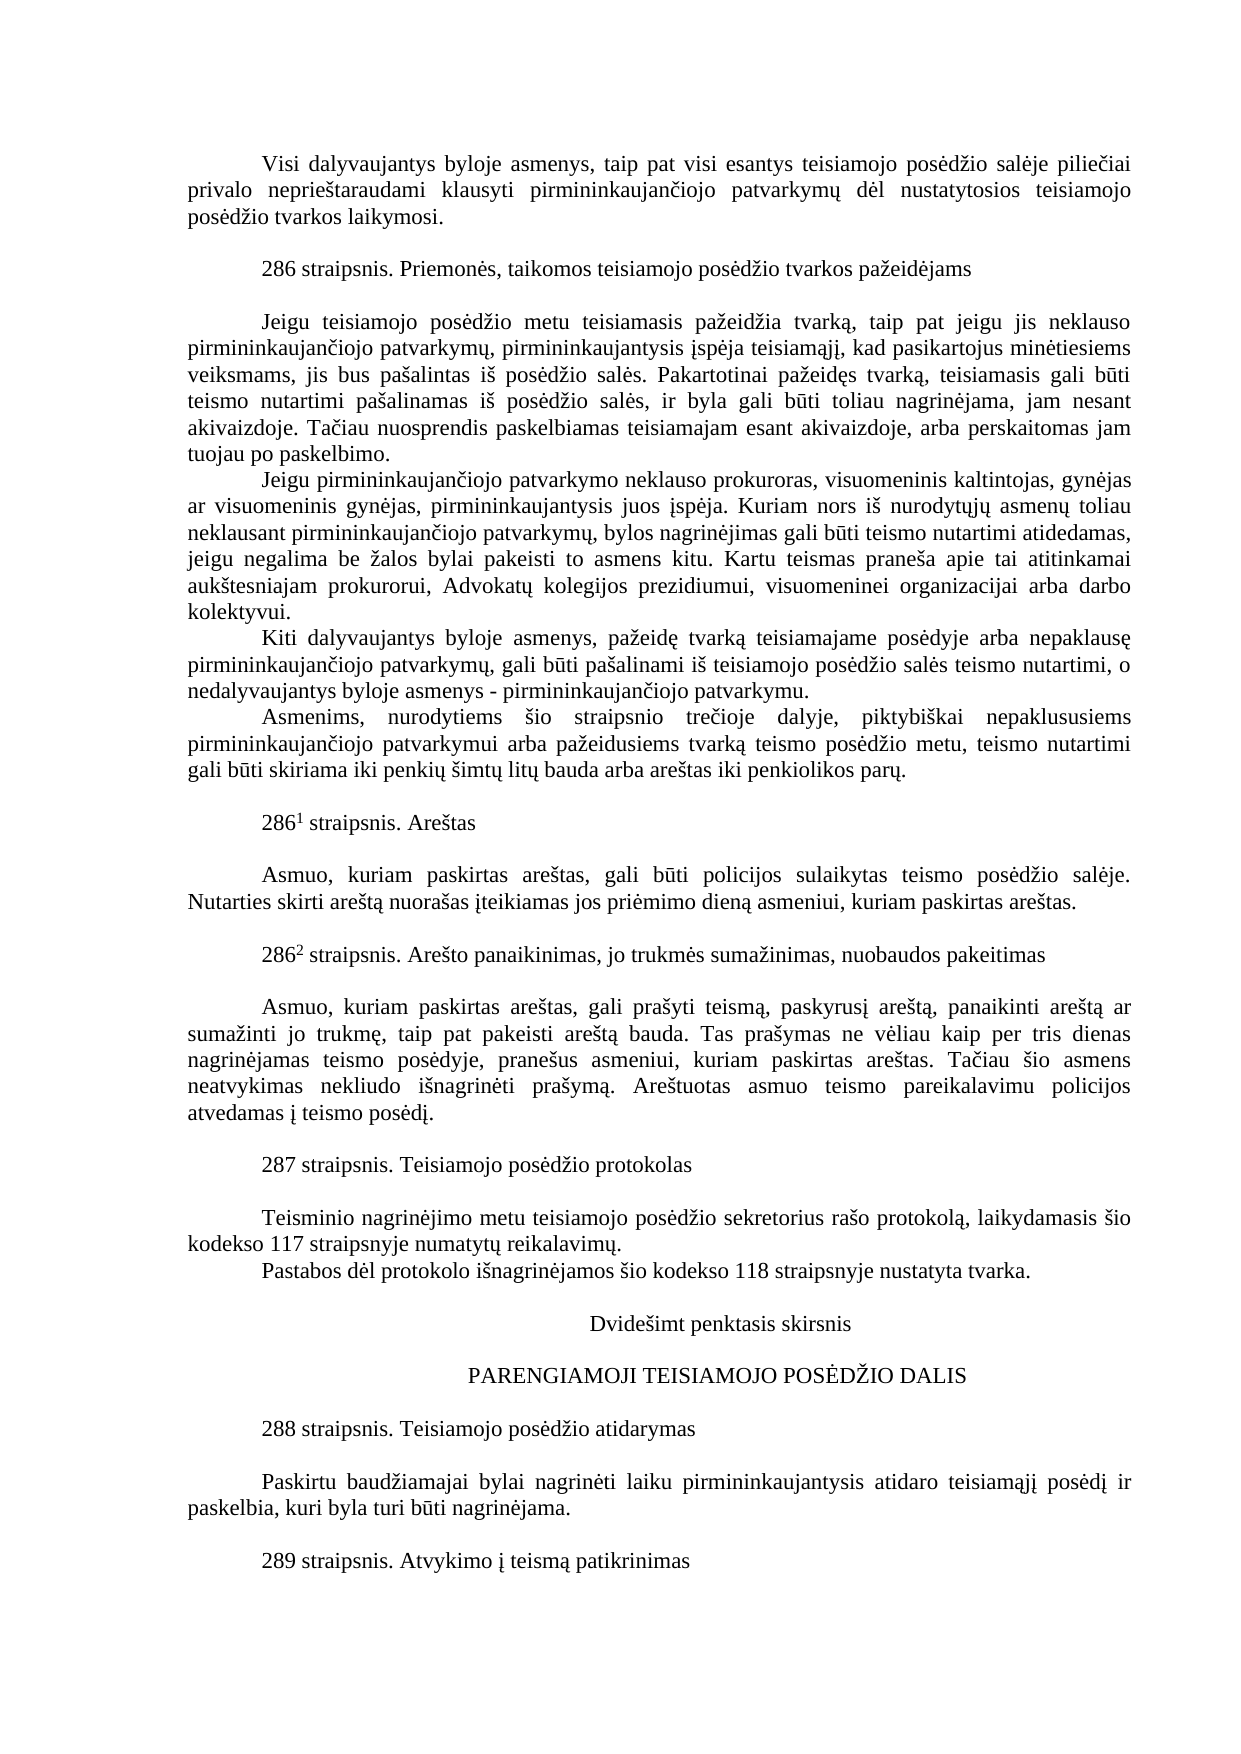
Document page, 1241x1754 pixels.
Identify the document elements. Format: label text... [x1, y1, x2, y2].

text Jeigu teisiamojo posėdžio metu teisiamasis pažeidžia tvarką, taip pat jeigu jis neklauso pirmininkaujančiojo patvarkymų, pirmininkaujantysis įspėja teisiamąjį, kad pasikartojus minėtiesiems veiksmams, jis bus pašalintas iš posėdžio salės. Pakartotinai pažeidęs tvarką, teisiamasis gali būti teismo nutartimi pašalinamas iš posėdžio salės, ir byla gali būti toliau nagrinėjama, jam nesant akivaizdoje. Tačiau nuosprendis paskelbiamas teisiamajam esant akivaizdoje, arba perskaitomas jam tuojau po paskelbimo. [187, 308, 1132, 466]
text 288 straipsnis. Teisiamojo posėdžio atidarymas [187, 1415, 1132, 1441]
text Asmuo, kuriam paskirtas areštas, gali prašyti teismą, paskyrusį areštą, panaikinti areštą ar sumažinti jo trukmę, taip pat pakeisti areštą bauda. Tas prašymas ne vėliau kaip per tris dienas nagrinėjamas teismo posėdyje, pranešus asmeniui, kuriam paskirtas areštas. Tačiau šio asmens neatvykimas nekliudo išnagrinėti prašymą. Areštuotas asmuo teismo pareikalavimu policijos atvedamas į teismo posėdį. [187, 993, 1132, 1125]
text 2861 straipsnis. Areštas [187, 809, 1132, 835]
text Dvidešimt penktasis skirsnis [234, 1309, 1132, 1336]
text 287 straipsnis. Teisiamojo posėdžio protokolas [187, 1151, 1132, 1178]
text Paskirtu baudžiamajai bylai nagrinėti laiku pirmininkaujantysis atidaro teisiamąjį posėdį ir paskelbia, kuri byla turi būti nagrinėjama. [187, 1468, 1132, 1520]
text Teisminio nagrinėjimo metu teisiamojo posėdžio sekretorius rašo protokolą, laikydamasis šio kodekso 117 straipsnyje numatytų reikalavimų. [187, 1204, 1132, 1257]
text Jeigu pirmininkaujančiojo patvarkymo neklauso prokuroras, visuomeninis kaltintojas, gynėjas ar visuomeninis gynėjas, pirmininkaujantysis juos įspėja. Kuriam nors iš nurodytųjų asmenų toliau neklausant pirmininkaujančiojo patvarkymų, bylos nagrinėjimas gali būti teismo nutartimi atidedamas, jeigu negalima be žalos bylai pakeisti to asmens kitu. Kartu teismas praneša apie tai atitinkamai aukštesniajam prokurorui, Advokatų kolegijos prezidiumui, visuomeninei organizacijai arba darbo kolektyvui. [187, 466, 1132, 624]
text 286 straipsnis. Priemonės, taikomos teisiamojo posėdžio tvarkos pažeidėjams [187, 255, 1132, 282]
text PARENGIAMOJI TEISIAMOJO POSĖDŽIO DALIS [234, 1362, 1132, 1389]
text 289 straipsnis. Atvykimo į teismą patikrinimas [187, 1547, 1132, 1573]
text Kiti dalyvaujantys byloje asmenys, pažeidę tvarką teisiamajame posėdyje arba nepaklausę pirmininkaujančiojo patvarkymų, gali būti pašalinami iš teisiamojo posėdžio salės teismo nutartimi, o nedalyvaujantys byloje asmenys - pirmininkaujančiojo patvarkymu. [187, 624, 1132, 703]
text Asmuo, kuriam paskirtas areštas, gali būti policijos sulaikytas teismo posėdžio salėje. Nutarties skirti areštą nuorašas įteikiamas jos priėmimo dieną asmeniui, kuriam paskirtas areštas. [187, 862, 1132, 914]
text Visi dalyvaujantys byloje asmenys, taip pat visi esantys teisiamojo posėdžio salėje piliečiai privalo neprieštaraudami klausyti pirmininkaujančiojo patvarkymų dėl nustatytosios teisiamojo posėdžio tvarkos laikymosi. [187, 150, 1132, 229]
text Pastabos dėl protokolo išnagrinėjamos šio kodekso 118 straipsnyje nustatyta tvarka. [187, 1257, 1132, 1283]
text 2862 straipsnis. Arešto panaikinimas, jo trukmės sumažinimas, nuobaudos pakeitimas [187, 941, 1132, 967]
text Asmenims, nurodytiems šio straipsnio trečioje dalyje, piktybiškai nepaklususiems pirmininkaujančiojo patvarkymui arba pažeidusiems tvarką teismo posėdžio metu, teismo nutartimi gali būti skiriama iki penkių šimtų litų bauda arba areštas iki penkiolikos parų. [187, 703, 1132, 782]
